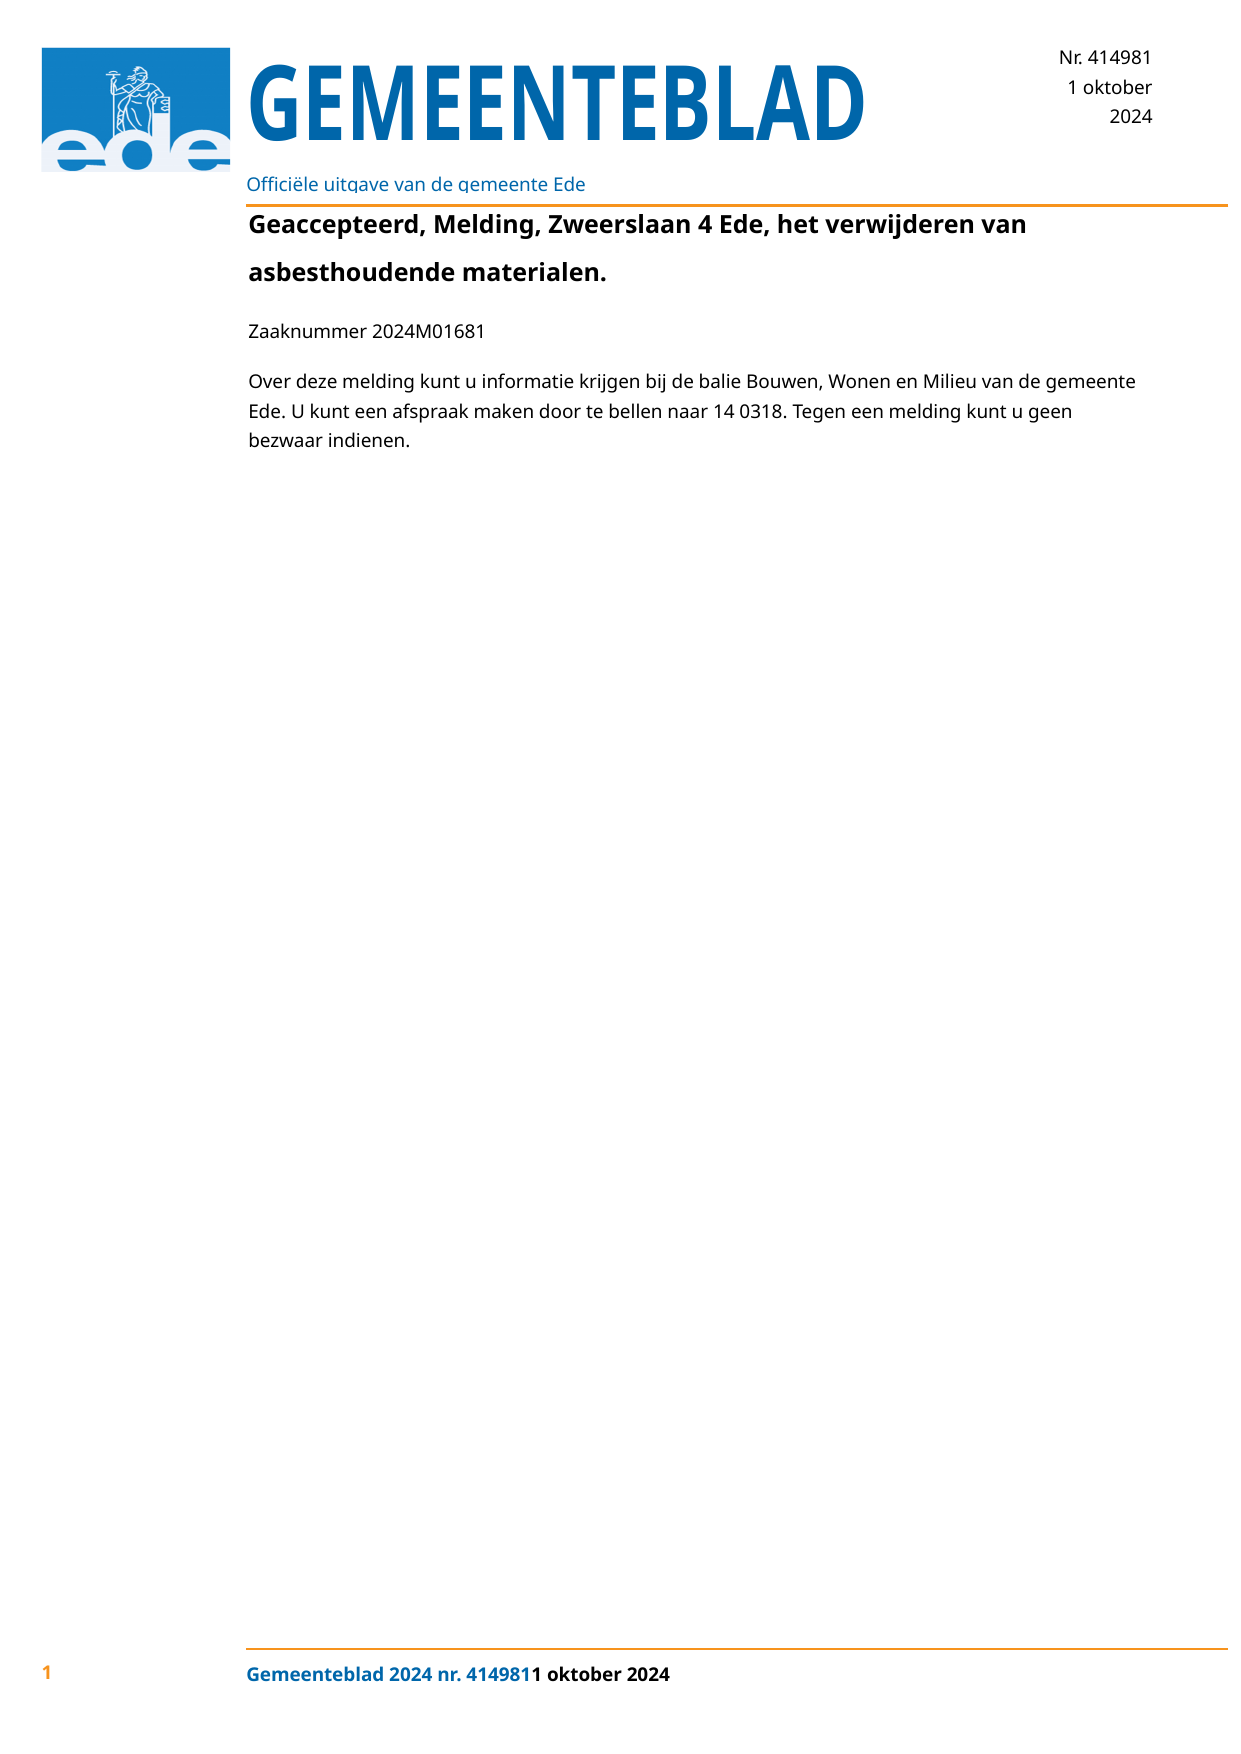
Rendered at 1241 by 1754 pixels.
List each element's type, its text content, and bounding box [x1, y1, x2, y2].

text Over deze melding kunt u informatie krijgen bij de balie Bouwen, Wonen en Milieu van de gemeente Ede. U kunt een afspraak maken door te bellen naar 14 0318. Tegen een melding kunt u geen bezwaar indienen. [248, 368, 1152, 453]
text Zaaknummer 2024M01681 [248, 318, 1152, 344]
picture [41, 47, 231, 172]
text Geaccepteerd, Melding, Zweerslaan 4 Ede, het verwijderen van asbesthoudende materialen. [248, 207, 1152, 288]
